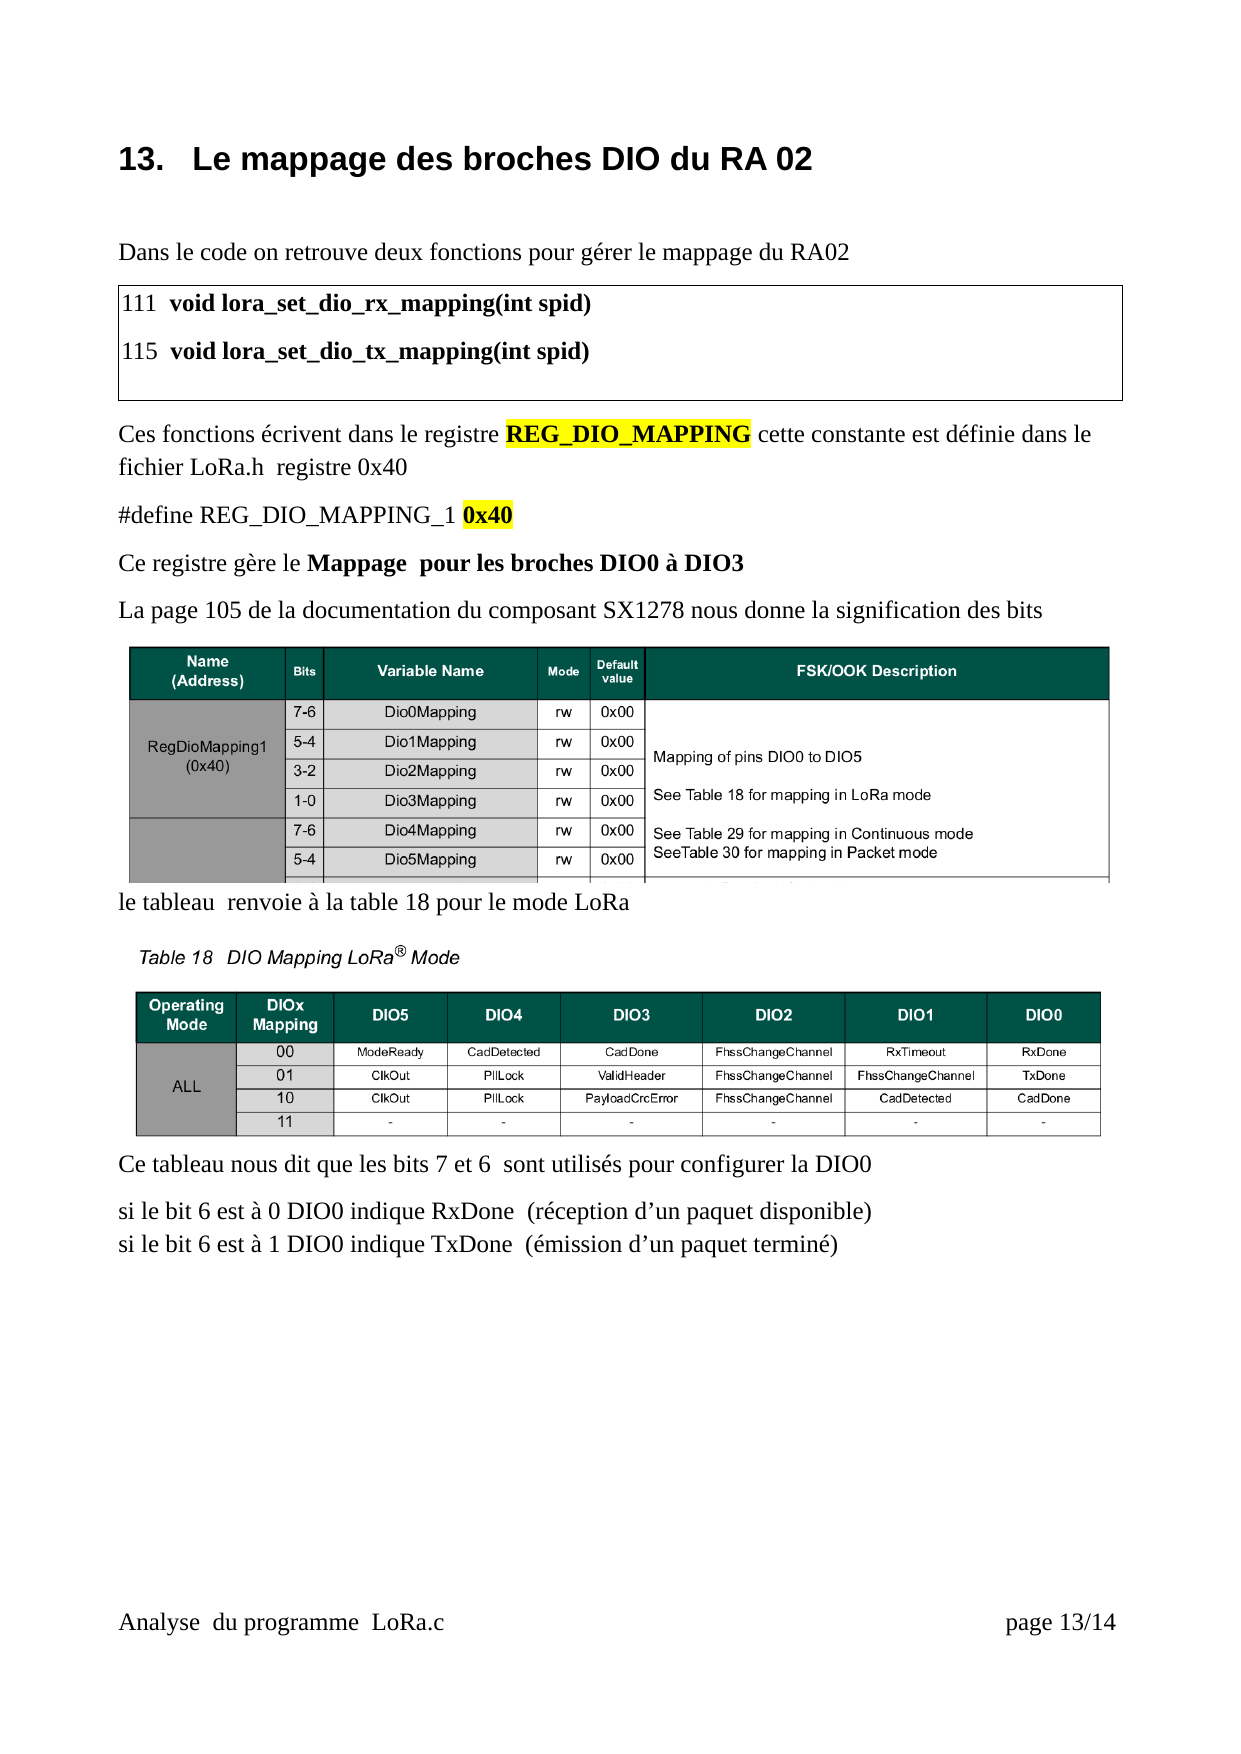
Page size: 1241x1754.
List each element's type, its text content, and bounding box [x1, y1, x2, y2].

picture [118, 934, 1123, 1145]
text si le bit 6 est à 0 DIO0 indique RxDone (réception d’un paquet disponible) si le bit 6 est à 1 DIO0 indique TxDone (émission d’un paquet terminé) [118, 1196, 1122, 1258]
text 111 void lora_set_dio_rx_mapping(int spid) [119, 286, 1122, 317]
text 115 void lora_set_dio_tx_mapping(int spid) [119, 333, 1122, 400]
text Dans le code on retrouve deux fonctions pour gérer le mappage du RA02 [118, 237, 1122, 266]
picture [118, 642, 1123, 883]
text La page 105 de la documentation du composant SX1278 nous donne la signification des bits [118, 595, 1122, 624]
text Ces fonctions écrivent dans le registre REG_DIO_MAPPING cette constante est définie dans le fichier LoRa.h registre 0x40 [118, 419, 1122, 481]
text #define REG_DIO_MAPPING_1 0x40 [118, 500, 1122, 529]
text Ce registre gère le Mappage pour les broches DIO0 à DIO3 [118, 548, 1122, 576]
text Ce tableau nous dit que les bits 7 et 6 sont utilisés pour configurer la DIO0 [118, 1145, 1122, 1177]
subtitle Le mappage des broches DIO du RA 02 [118, 139, 1122, 177]
text le tableau renvoie à la table 18 pour le mode LoRa [118, 883, 1122, 915]
